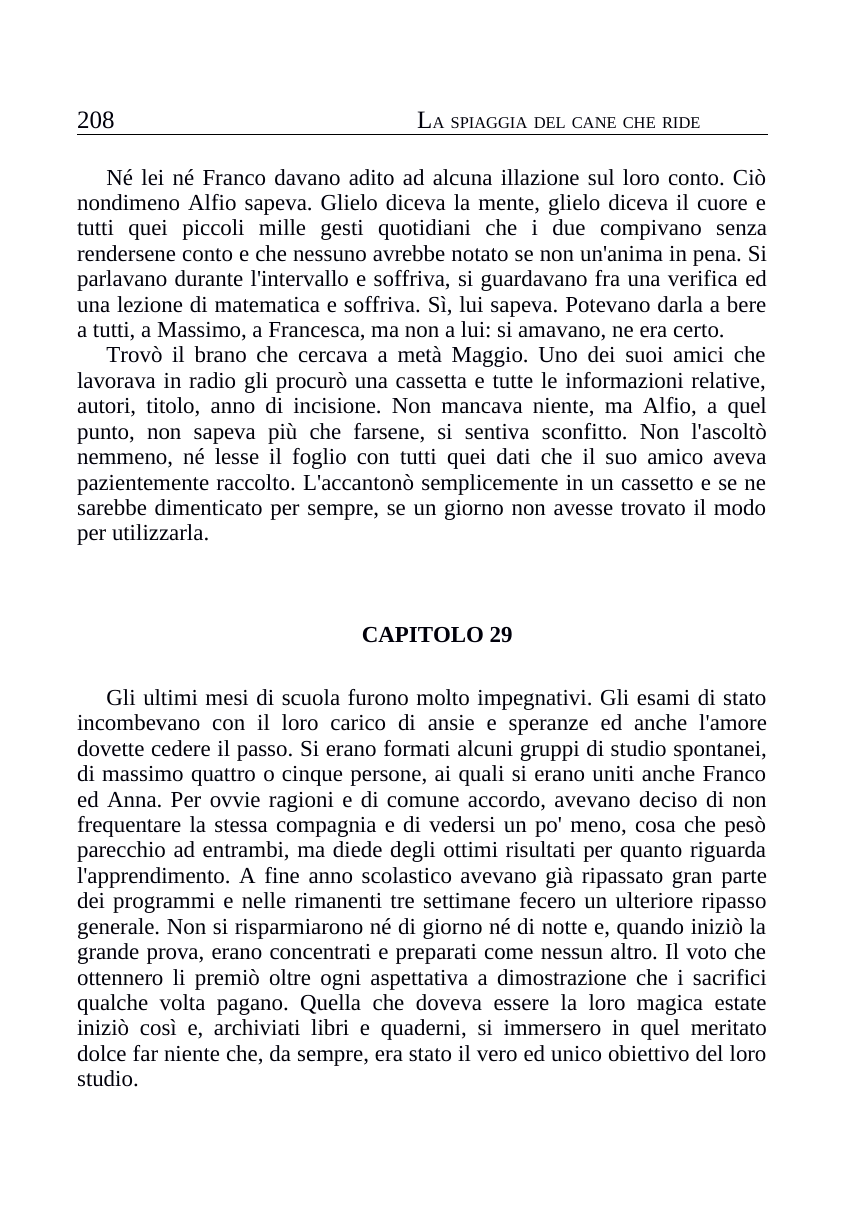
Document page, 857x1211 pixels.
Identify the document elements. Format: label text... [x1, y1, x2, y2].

subtitle CAPITOLO 29 [77, 622, 768, 647]
text Trovò il brano che cercava a metà Maggio. Uno dei suoi amici che lavorava in radio gli procurò una cassetta e tutte le informazioni relative, autori, titolo, anno di incisione. Non mancava niente, ma Alfio, a quel punto, non sapeva più che farsene, si sentiva sconfitto. Non l'ascoltò nemmeno, né lesse il foglio con tutti quei dati che il suo amico aveva pazientemente raccolto. L'accantonò semplicemente in un cassetto e se ne sarebbe dimenticato per sempre, se un giorno non avesse trovato il modo per utilizzarla. [77, 342, 768, 546]
text Né lei né Franco davano adito ad alcuna illazione sul loro conto. Ciò nondimeno Alfio sapeva. Glielo diceva la mente, glielo diceva il cuore e tutti quei piccoli mille gesti quotidiani che i due compivano senza rendersene conto e che nessuno avrebbe notato se non un'anima in pena. Si parlavano durante l'intervallo e soffriva, si guardavano fra una verifica ed una lezione di matematica e soffriva. Sì, lui sapeva. Potevano darla a bere a tutti, a Massimo, a Francesca, ma non a lui: si amavano, ne era certo. [77, 164, 768, 342]
text Gli ultimi mesi di scuola furono molto impegnativi. Gli esami di stato incombevano con il loro carico di ansie e speranze ed anche l'amore dovette cedere il passo. Si erano formati alcuni gruppi di studio spontanei, di massimo quattro o cinque persone, ai quali si erano uniti anche Franco ed Anna. Per ovvie ragioni e di comune accordo, avevano deciso di non frequentare la stessa compagnia e di vedersi un po' meno, cosa che pesò parecchio ad entrambi, ma diede degli ottimi risultati per quanto riguarda l'apprendimento. A fine anno scolastico avevano già ripassato gran parte dei programmi e nelle rimanenti tre settimane fecero un ulteriore ripasso generale. Non si risparmiarono né di giorno né di notte e, quando iniziò la grande prova, erano concentrati e preparati come nessun altro. Il voto che ottennero li premiò oltre ogni aspettativa a dimostrazione che i sacrifici qualche volta pagano. Quella che doveva essere la loro magica estate iniziò così e, archiviati libri e quaderni, si immersero in quel meritato dolce far niente che, da sempre, era stato il vero ed unico obiettivo del loro studio. [77, 685, 768, 1092]
